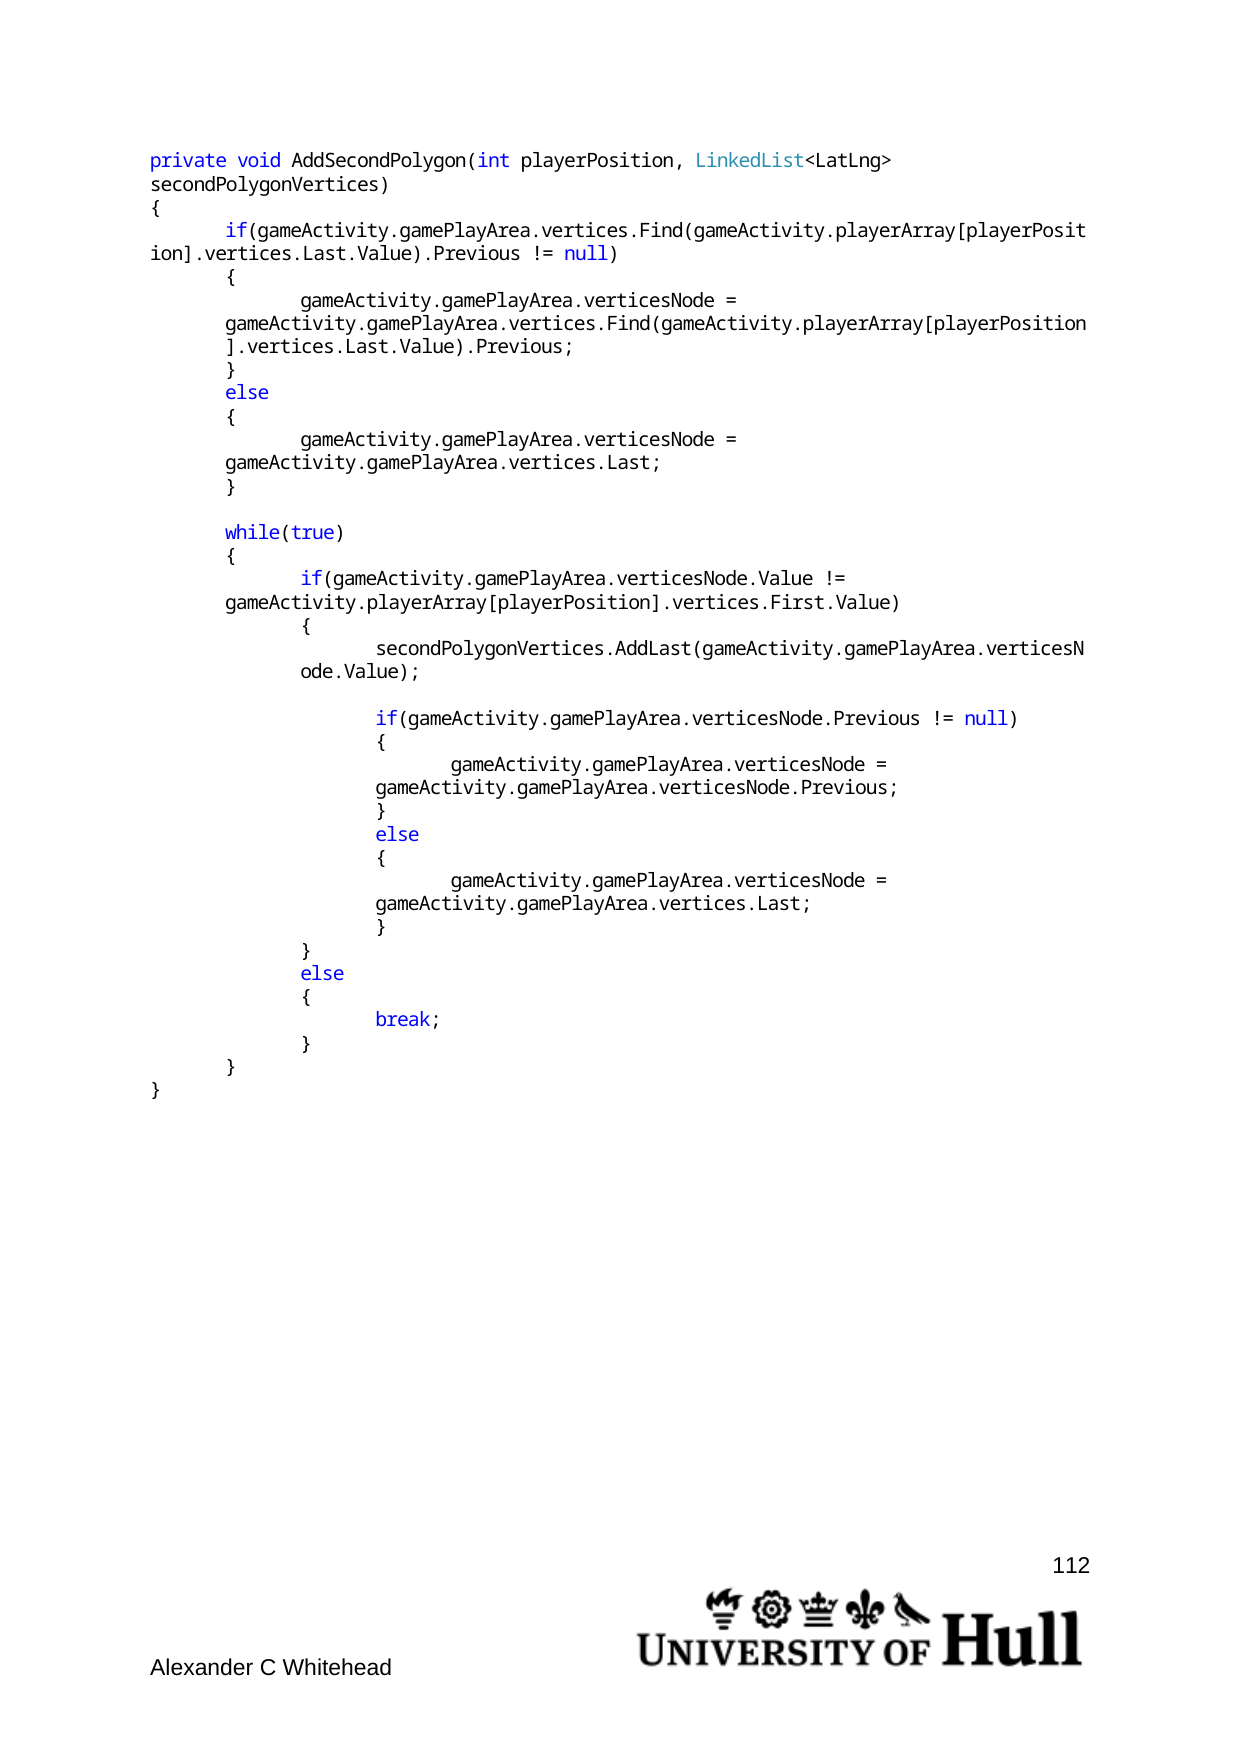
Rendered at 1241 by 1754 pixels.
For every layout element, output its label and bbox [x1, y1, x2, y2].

picture [630, 1578, 1091, 1676]
